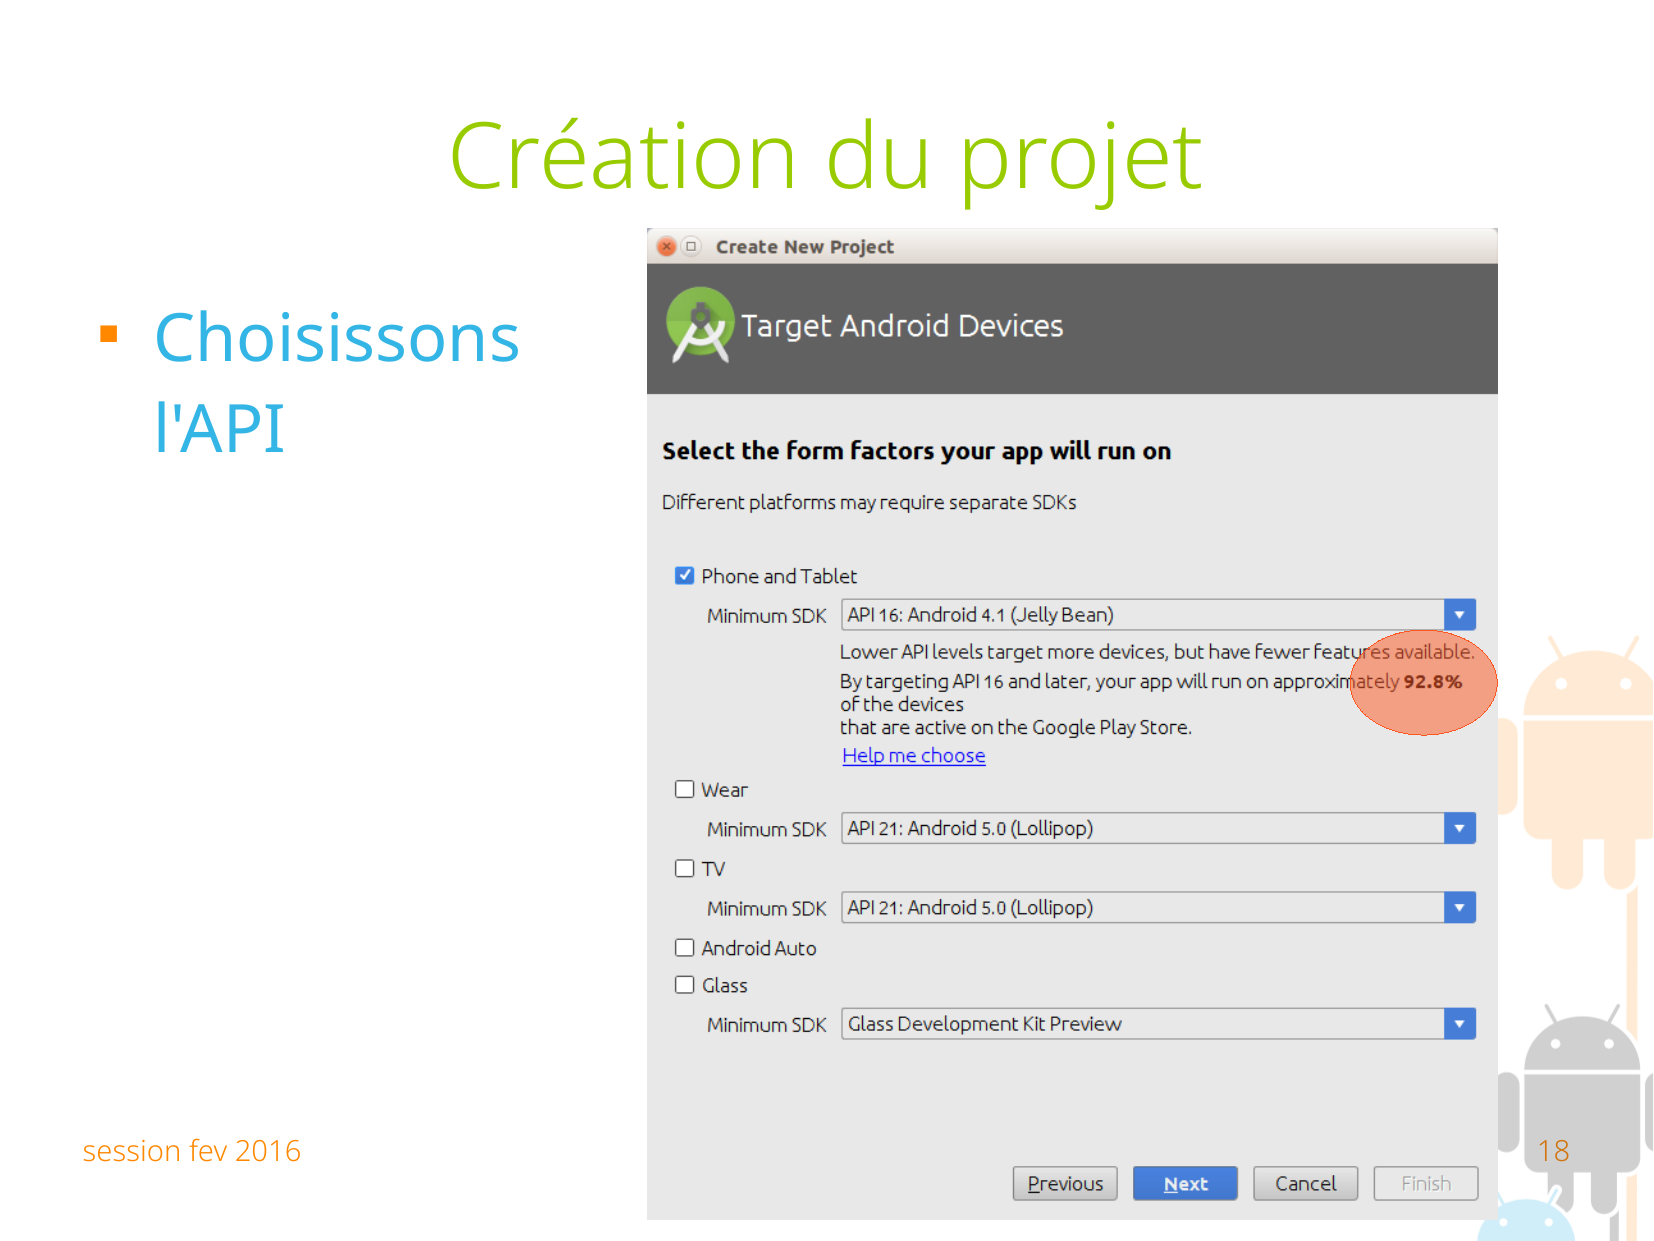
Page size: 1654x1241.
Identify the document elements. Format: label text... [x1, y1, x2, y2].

list Choisissons l'API [82, 290, 646, 1010]
text_box [1350, 630, 1498, 736]
picture [240, 228, 1654, 1241]
title Création du projet [82, 49, 1571, 257]
